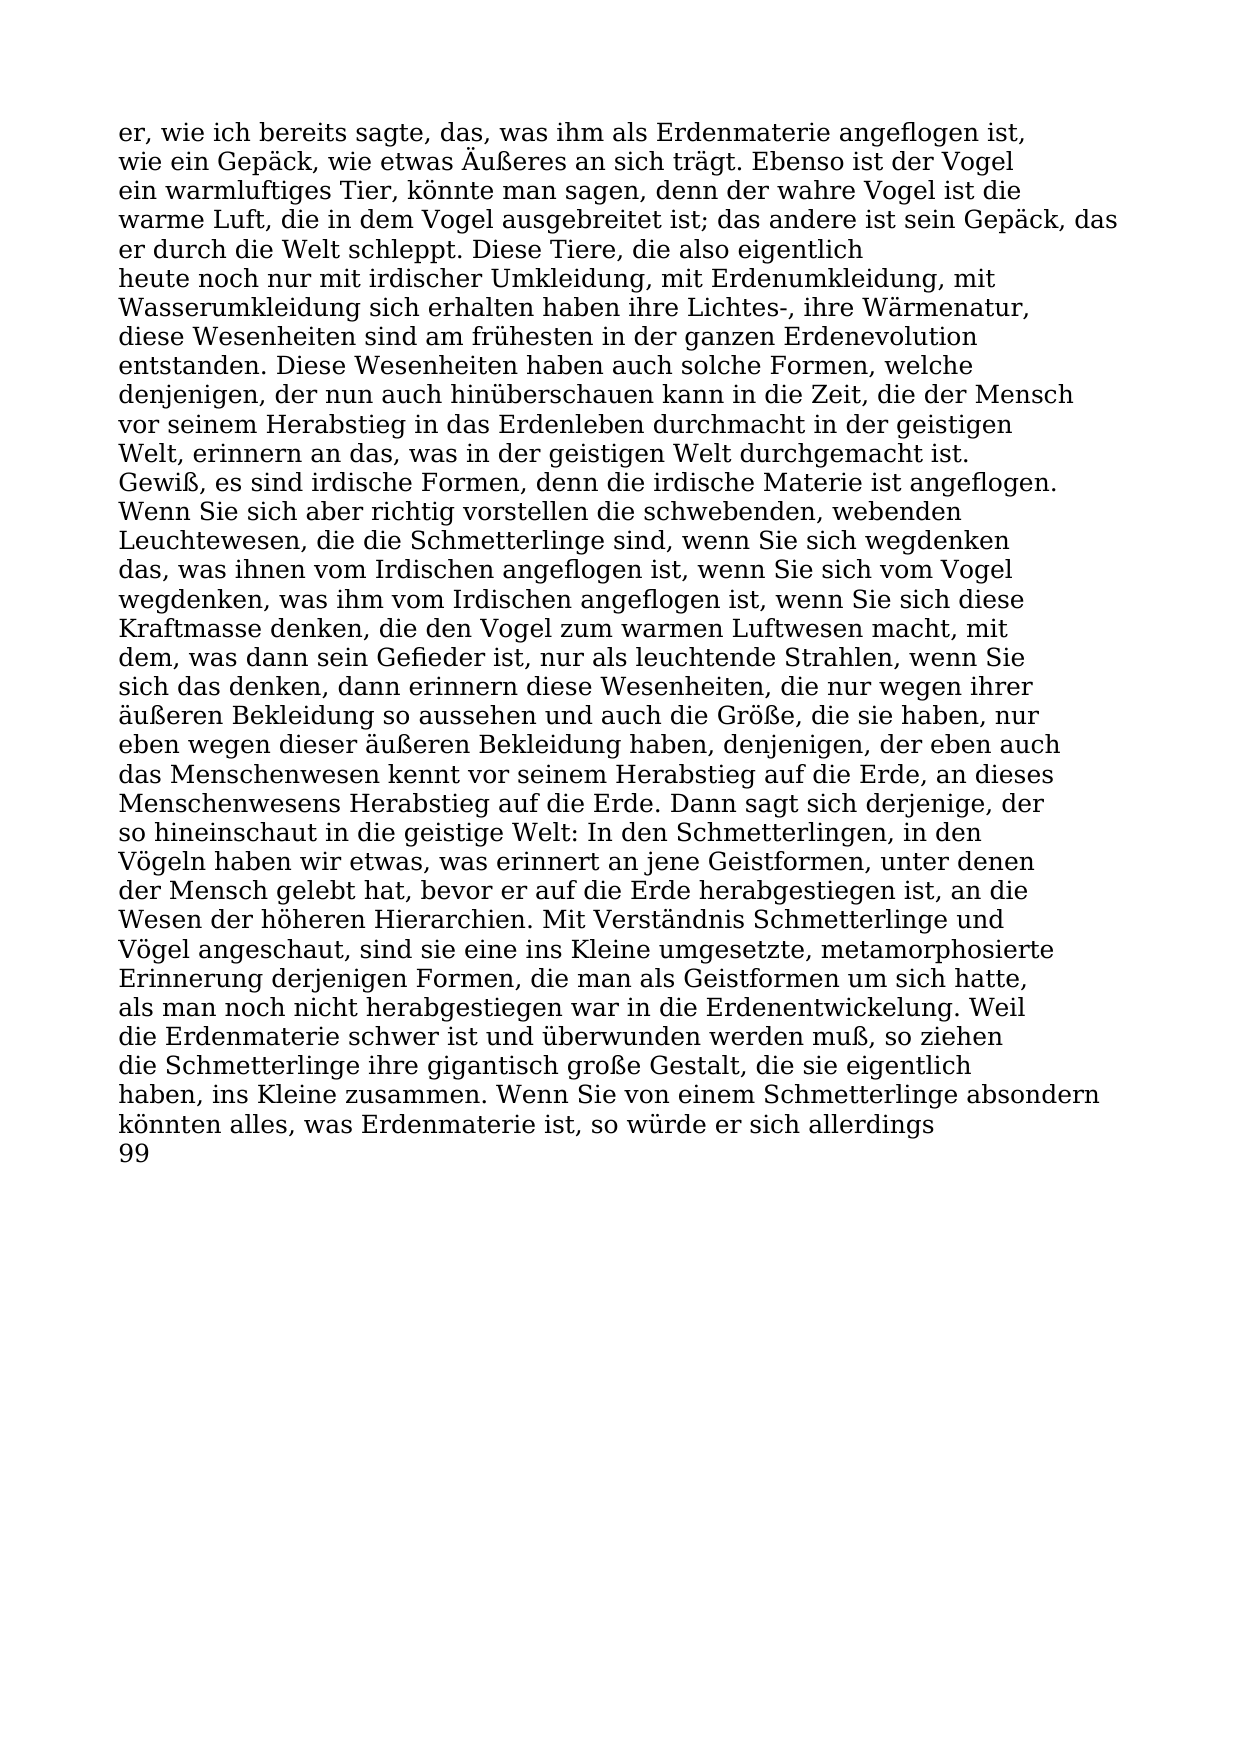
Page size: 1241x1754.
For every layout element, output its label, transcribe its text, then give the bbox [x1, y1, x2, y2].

text sich das denken, dann erinnern diese Wesenheiten, die nur wegen ihrer [118, 672, 1122, 701]
text das, was ihnen vom Irdischen angeflogen ist, wenn Sie sich vom Vogel [118, 556, 1122, 585]
text Welt, erinnern an das, was in der geistigen Welt durchgemacht ist. [118, 439, 1122, 468]
text Vögel angeschaut, sind sie eine ins Kleine umgesetzte, metamorphosierte [118, 935, 1122, 964]
text Kraftmasse denken, die den Vogel zum warmen Luftwesen macht, mit [118, 614, 1122, 643]
text das Menschenwesen kennt vor seinem Herabstieg auf die Erde, an dieses [118, 760, 1122, 789]
text Erinnerung derjenigen Formen, die man als Geistformen um sich hatte, [118, 964, 1122, 993]
text Vögeln haben wir etwas, was erinnert an jene Geistformen, unter denen [118, 847, 1122, 876]
text so hineinschaut in die geistige Welt: In den Schmetterlingen, in den [118, 818, 1122, 847]
text 99 [118, 1139, 1122, 1168]
text diese Wesenheiten sind am frühesten in der ganzen Erdenevolution entstanden. Diese Wesenheiten haben auch solche Formen, welche denjenigen, der nun auch hinüberschauen kann in die Zeit, die der Mensch [118, 322, 1122, 410]
text Wasserumkleidung sich erhalten haben ihre Lichtes-, ihre Wärmenatur, [118, 293, 1122, 322]
text Gewiß, es sind irdische Formen, denn die irdische Materie ist angeflogen. Wenn Sie sich aber richtig vorstellen die schwebenden, webenden [118, 468, 1122, 526]
text Menschenwesens Herabstieg auf die Erde. Dann sagt sich derjenige, der [118, 789, 1122, 818]
text der Mensch gelebt hat, bevor er auf die Erde herabgestiegen ist, an die [118, 876, 1122, 906]
text wegdenken, was ihm vom Irdischen angeflogen ist, wenn Sie sich diese [118, 585, 1122, 614]
text als man noch nicht herabgestiegen war in die Erdenentwickelung. Weil [118, 993, 1122, 1022]
text eben wegen dieser äußeren Bekleidung haben, denjenigen, der eben auch [118, 731, 1122, 760]
text dem, was dann sein Gefieder ist, nur als leuchtende Strahlen, wenn Sie [118, 643, 1122, 672]
text vor seinem Herabstieg in das Erdenleben durchmacht in der geistigen [118, 410, 1122, 439]
text die Erdenmaterie schwer ist und überwunden werden muß, so ziehen [118, 1022, 1122, 1051]
text Leuchtewesen, die die Schmetterlinge sind, wenn Sie sich wegdenken [118, 526, 1122, 556]
text warme Luft, die in dem Vogel ausgebreitet ist; das andere ist sein Gepäck, das er durch die Welt schleppt. Diese Tiere, die also eigentlich [118, 206, 1122, 264]
text er, wie ich bereits sagte, das, was ihm als Erdenmaterie angeflogen ist, [118, 118, 1122, 147]
text wie ein Gepäck, wie etwas Äußeres an sich trägt. Ebenso ist der Vogel [118, 147, 1122, 176]
text heute noch nur mit irdischer Umkleidung, mit Erdenumkleidung, mit [118, 264, 1122, 293]
text ein warmluftiges Tier, könnte man sagen, denn der wahre Vogel ist die [118, 176, 1122, 206]
text die Schmetterlinge ihre gigantisch große Gestalt, die sie eigentlich [118, 1051, 1122, 1081]
text Wesen der höheren Hierarchien. Mit Verständnis Schmetterlinge und [118, 906, 1122, 935]
text haben, ins Kleine zusammen. Wenn Sie von einem Schmetterlinge absondern könnten alles, was Erdenmaterie ist, so würde er sich allerdings [118, 1081, 1122, 1139]
text äußeren Bekleidung so aussehen und auch die Größe, die sie haben, nur [118, 701, 1122, 731]
